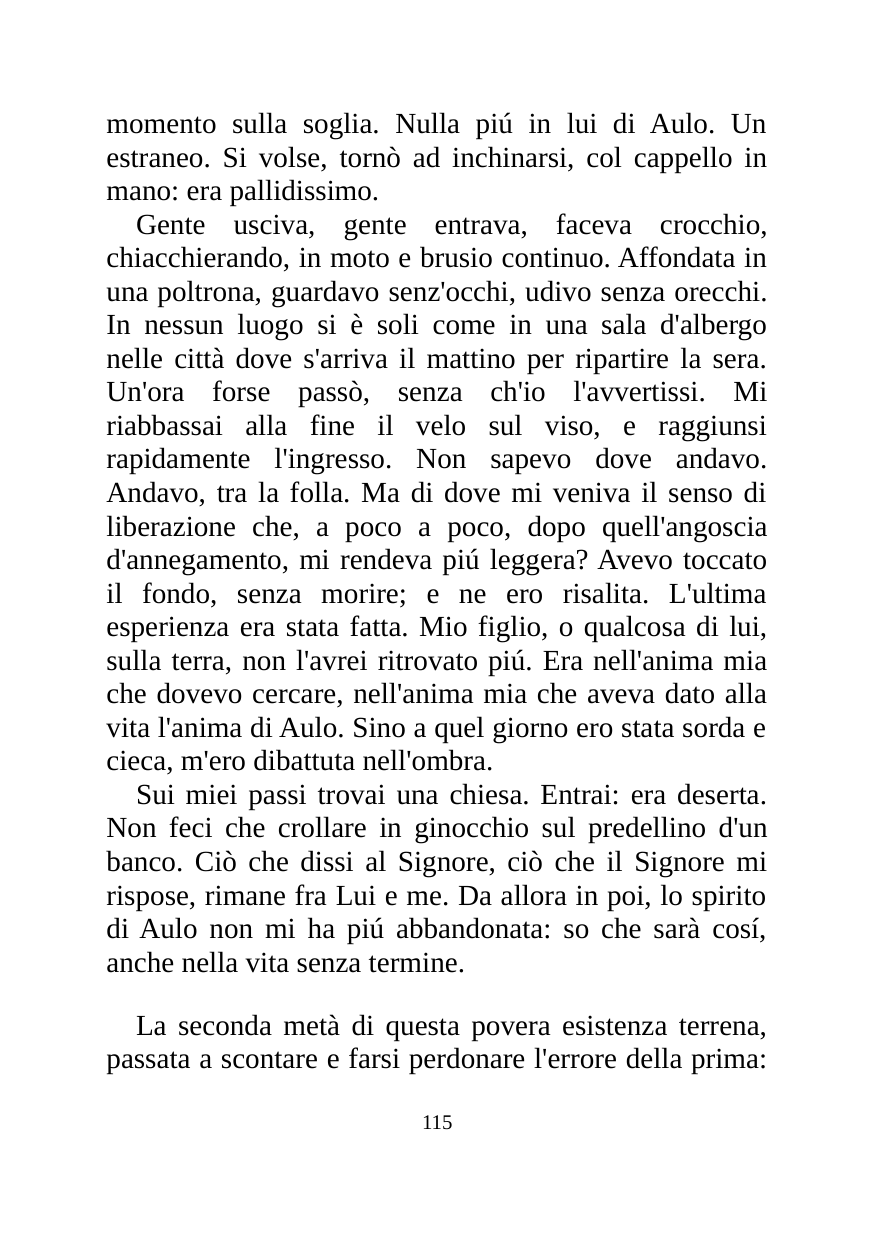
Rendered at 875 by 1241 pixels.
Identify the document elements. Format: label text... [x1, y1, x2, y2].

text La seconda metà di questa povera esistenza terrena, passata a scontare e farsi perdonare l'errore della prima: [106, 1008, 768, 1075]
text Gente usciva, gente entrava, faceva crocchio, chiacchierando, in moto e brusio continuo. Affondata in una poltrona, guardavo senz'occhi, udivo senza orecchi. In nessun luogo si è soli come in una sala d'albergo nelle città dove s'arriva il mattino per ripartire la sera. Un'ora forse passò, senza ch'io l'avvertissi. Mi riabbassai alla fine il velo sul viso, e raggiunsi rapidamente l'ingresso. Non sapevo dove andavo. Andavo, tra la folla. Ma di dove mi veniva il senso di liberazione che, a poco a poco, dopo quell'angoscia d'annegamento, mi rendeva piú leggera? Avevo toccato il fondo, senza morire; e ne ero risalita. L'ultima esperienza era stata fatta. Mio figlio, o qualcosa di lui, sulla terra, non l'avrei ritrovato piú. Era nell'anima mia che dovevo cercare, nell'anima mia che aveva dato alla vita l'anima di Aulo. Sino a quel giorno ero stata sorda e cieca, m'ero dibattuta nell'ombra. [106, 207, 768, 777]
text momento sulla soglia. Nulla piú in lui di Aulo. Un estraneo. Si volse, tornò ad inchinarsi, col cappello in mano: era pallidissimo. [106, 106, 768, 207]
text Sui miei passi trovai una chiesa. Entrai: era deserta. Non feci che crollare in ginocchio sul predellino d'un banco. Ciò che dissi al Signore, ciò che il Signore mi rispose, rimane fra Lui e me. Da allora in poi, lo spirito di Aulo non mi ha piú abbandonata: so che sarà cosí, anche nella vita senza termine. [106, 777, 768, 978]
